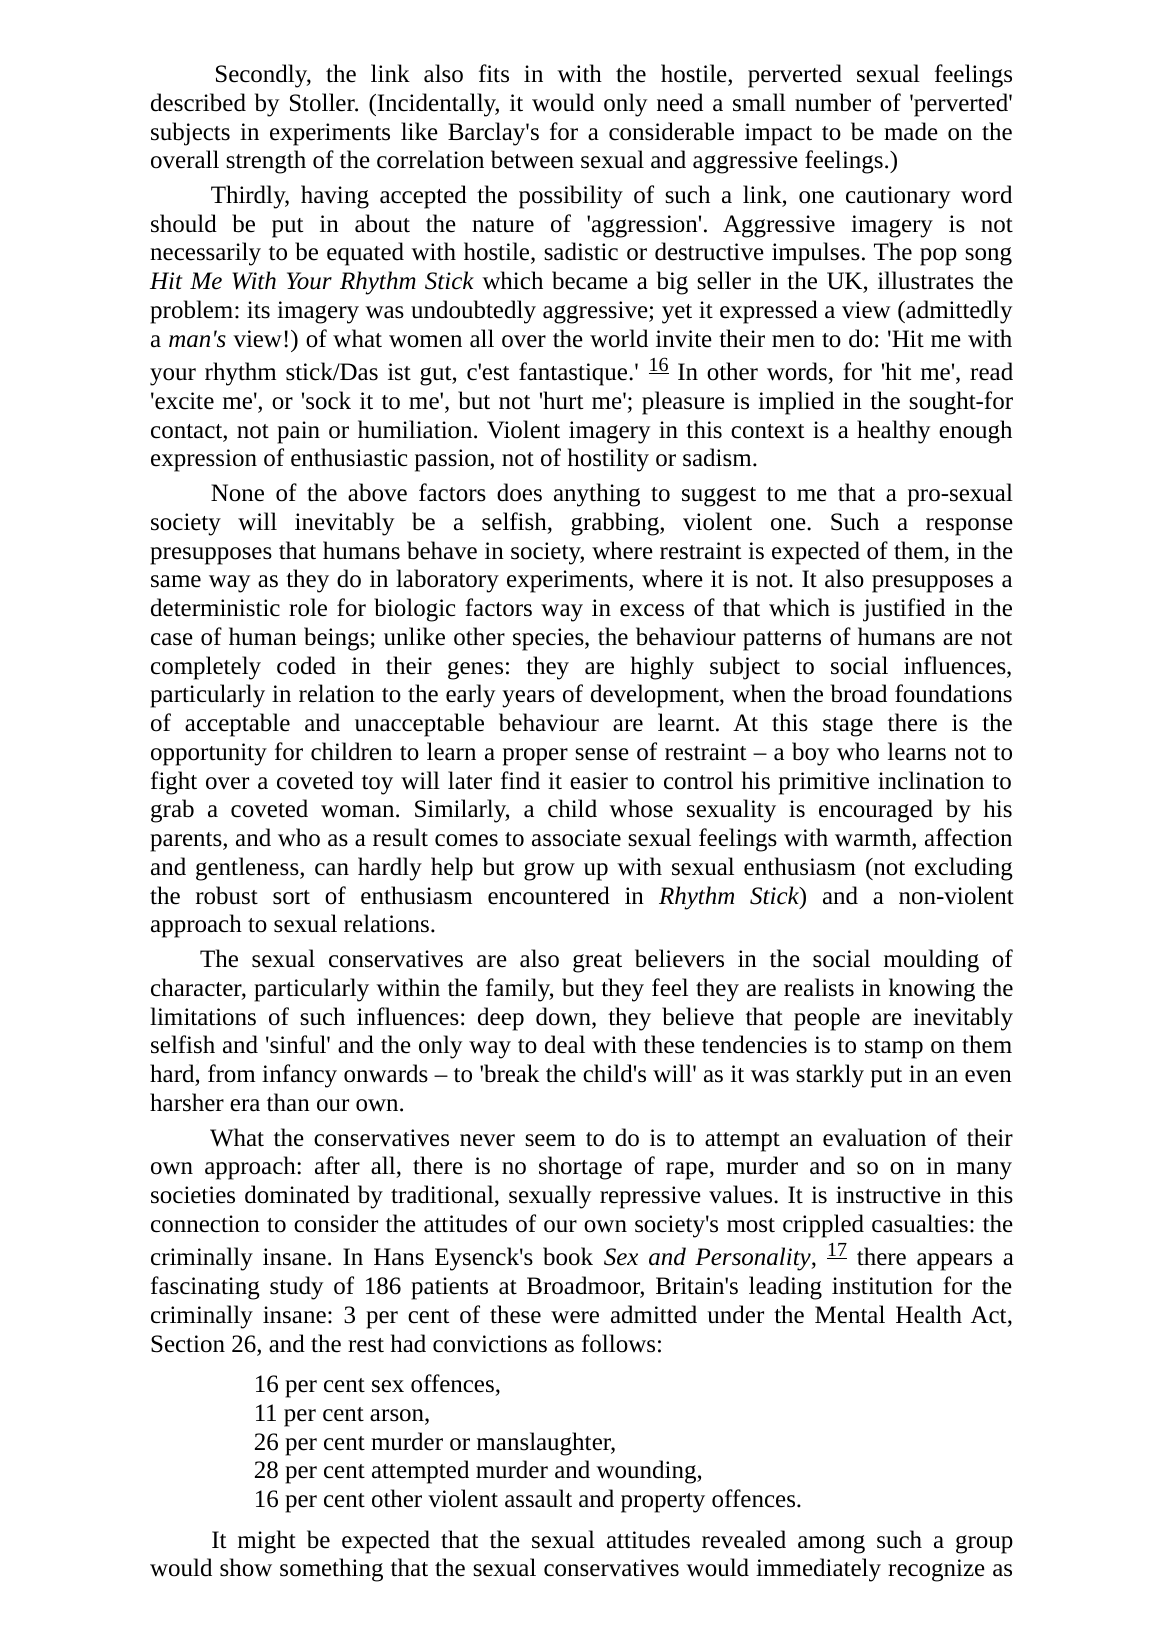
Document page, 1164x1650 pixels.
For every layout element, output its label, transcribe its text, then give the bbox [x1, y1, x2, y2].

text 26 per cent murder or manslaughter, [253, 1427, 853, 1455]
text What the conservatives never seem to do is to attempt an evaluation of their own approach: after all, there is no shortage of rape, murder and so on in many societies dominated by traditional, sexually repressive values. It is instructive in this connection to consider the attitudes of our own society's most crippled casualties: the criminally insane. In Hans Eysenck's book Sex and Personality, 17 there appears a fascinating study of 186 patients at Broadmoor, Britain's leading institution for the criminally insane: 3 per cent of these were admitted under the Mental Health Act, Section 26, and the rest had convictions as follows: [150, 1123, 1014, 1357]
text It might be expected that the sexual attitudes revealed among such a group would show something that the sexual conservatives would immediately recognize as [150, 1525, 1014, 1582]
text Thirdly, having accepted the possibility of such a link, one cautionary word should be put in about the nature of 'aggression'. Aggressive imagery is not necessarily to be equated with hostile, sadistic or destructive impulses. The pop song Hit Me With Your Rhythm Stick which became a big seller in the UK, illustrates the problem: its imagery was undoubtedly aggressive; yet it expressed a view (admittedly a man's view!) of what women all over the world invite their men to do: 'Hit me with your rhythm stick/Das ist gut, c'est fantastique.' 16 In other words, for 'hit me', read 'excite me', or 'sock it to me', but not 'hurt me'; pleasure is implied in the sought-for contact, not pain or humiliation. Violent imagery in this context is a healthy enough expression of enthusiastic passion, not of hostility or sadism. [150, 180, 1014, 472]
text 16 per cent other violent assault and property offences. [253, 1484, 853, 1513]
text None of the above factors does anything to suggest to me that a pro-sexual society will inevitably be a selfish, grabbing, violent one. Such a response presupposes that humans behave in society, where restraint is expected of them, in the same way as they do in laboratory experiments, where it is not. It also presupposes a deterministic role for biologic factors way in excess of that which is justified in the case of human beings; unlike other species, the behaviour patterns of humans are not completely coded in their genes: they are highly subject to social influences, particularly in relation to the early years of development, when the broad foundations of acceptable and unacceptable behaviour are learnt. At this stage there is the opportunity for children to learn a proper sense of restraint – a boy who learns not to fight over a coveted toy will later find it easier to control his primitive inclination to grab a coveted woman. Similarly, a child whose sexuality is encouraged by his parents, and who as a result comes to associate sexual feelings with warmth, affection and gentleness, can hardly help but grow up with sexual enthusiasm (not excluding the robust sort of enthusiasm encountered in Rhythm Stick) and a non-violent approach to sexual relations. [150, 478, 1014, 938]
text Secondly, the link also fits in with the hostile, perverted sexual feelings described by Stoller. (Incidentally, it would only need a small number of 'perverted' subjects in experiments like Barclay's for a considerable impact to be made on the overall strength of the correlation between sexual and aggressive feelings.) [150, 59, 1014, 174]
text The sexual conservatives are also great believers in the social moulding of character, particularly within the family, but they feel they are realists in knowing the limitations of such influences: deep down, they believe that people are inevitably selfish and 'sinful' and the only way to deal with these tendencies is to stamp on them hard, from infancy onwards – to 'break the child's will' as it was starkly put in an even harsher era than our own. [150, 944, 1014, 1117]
text 28 per cent attempted murder and wounding, [253, 1455, 853, 1484]
text 16 per cent sex offences, [253, 1369, 853, 1398]
text 11 per cent arson, [253, 1398, 853, 1427]
